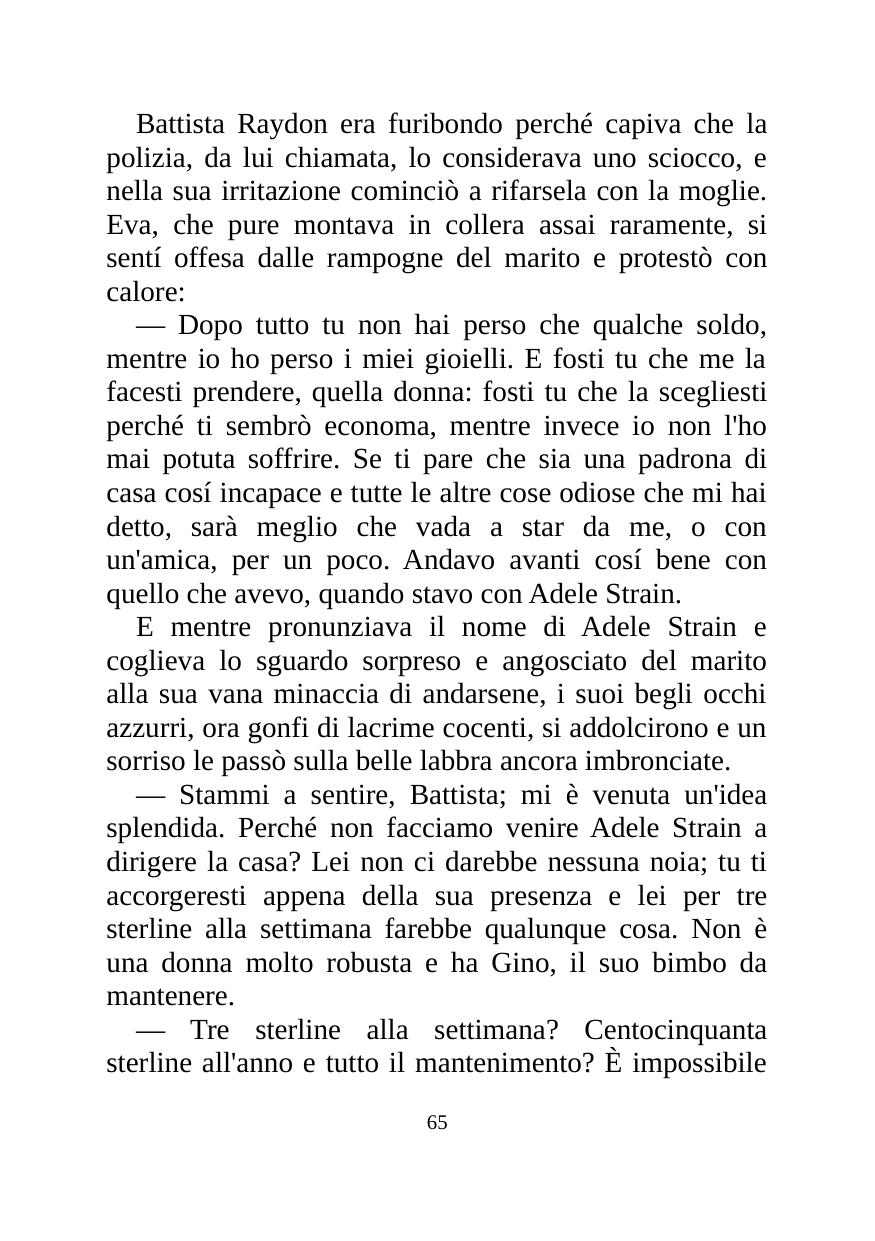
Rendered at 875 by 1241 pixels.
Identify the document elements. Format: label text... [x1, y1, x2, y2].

text Battista Raydon era furibondo perché capiva che la polizia, da lui chiamata, lo considerava uno sciocco, e nella sua irritazione cominciò a rifarsela con la moglie. Eva, che pure montava in collera assai raramente, si sentí offesa dalle rampogne del marito e protestò con calore: [106, 106, 768, 307]
text — Stammi a sentire, Battista; mi è venuta un'idea splendida. Perché non facciamo venire Adele Strain a dirigere la casa? Lei non ci darebbe nessuna noia; tu ti accorgeresti appena della sua presenza e lei per tre sterline alla settimana farebbe qualunque cosa. Non è una donna molto robusta e ha Gino, il suo bimbo da mantenere. [106, 777, 768, 1012]
text — Dopo tutto tu non hai perso che qualche soldo, mentre io ho perso i miei gioielli. E fosti tu che me la facesti prendere, quella donna: fosti tu che la scegliesti perché ti sembrò economa, mentre invece io non l'ho mai potuta soffrire. Se ti pare che sia una padrona di casa cosí incapace e tutte le altre cose odiose che mi hai detto, sarà meglio che vada a star da me, o con un'amica, per un poco. Andavo avanti cosí bene con quello che avevo, quando stavo con Adele Strain. [106, 307, 768, 609]
text — Tre sterline alla settimana? Centocinquanta sterline all'anno e tutto il mantenimento? È impossibile [106, 1012, 768, 1079]
text E mentre pronunziava il nome di Adele Strain e coglieva lo sguardo sorpreso e angosciato del marito alla sua vana minaccia di andarsene, i suoi begli occhi azzurri, ora gonfi di lacrime cocenti, si addolcirono e un sorriso le passò sulla belle labbra ancora imbronciate. [106, 609, 768, 777]
